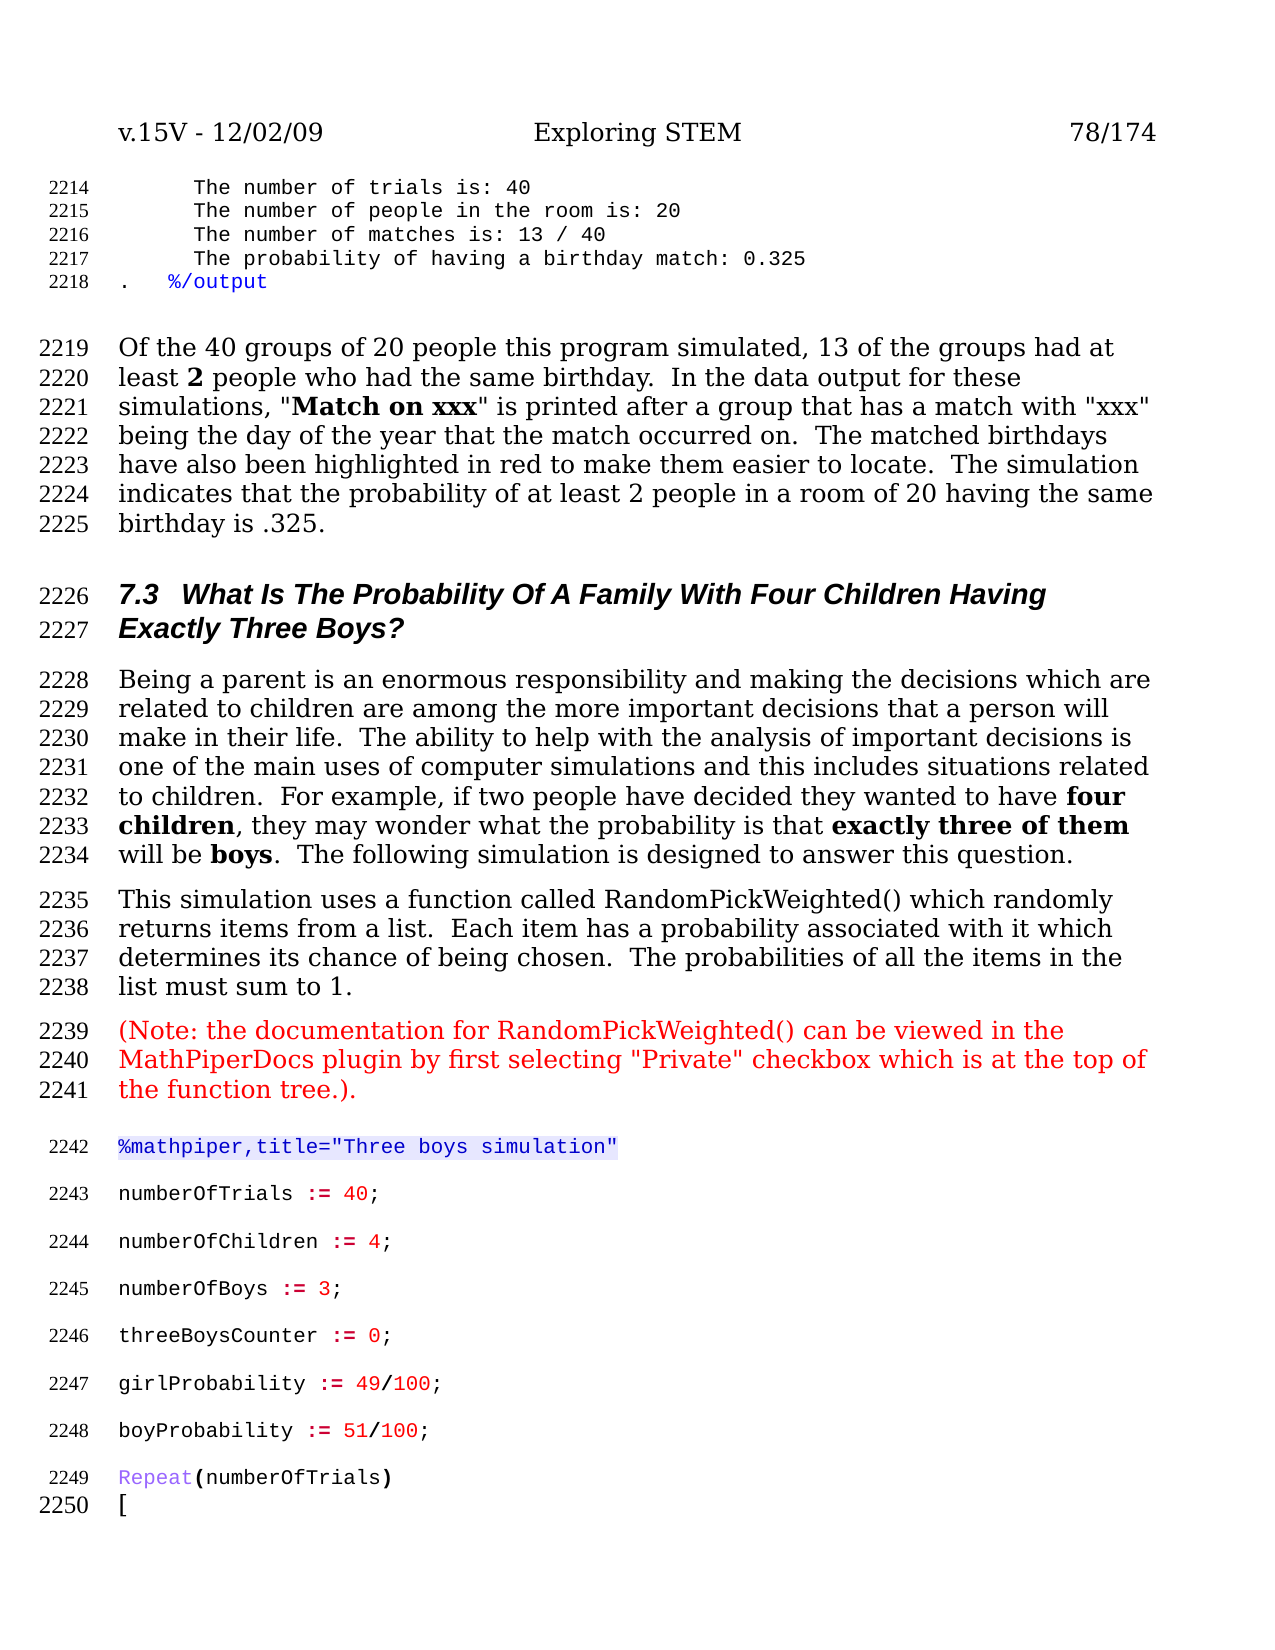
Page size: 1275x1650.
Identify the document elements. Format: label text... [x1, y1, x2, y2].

text [ [118, 1491, 1157, 1520]
text The probability of having a birthday match: 0.325 [118, 248, 1157, 271]
text . %/output [118, 271, 1157, 295]
text numberOfBoys := 3; [118, 1278, 1157, 1302]
text %mathpiper,title="Three boys simulation" [118, 1136, 1157, 1160]
text (Note: the documentation for RandomPickWeighted() can be viewed in the MathPiperDocs plugin by first selecting "Private" checkbox which is at the top of the function tree.). [118, 1017, 1157, 1104]
text The number of trials is: 40 [118, 177, 1157, 200]
text threeBoysCounter := 0; [118, 1325, 1157, 1349]
text The number of people in the room is: 20 [118, 200, 1157, 224]
text boyProbability := 51/100; [118, 1420, 1157, 1443]
text Of the 40 groups of 20 people this program simulated, 13 of the groups had at least 2 people who had the same birthday. In the data output for these simulations, "Match on xxx" is printed after a group that has a match with "xxx" being the day of the year that the match occurred on. The matched birthdays have also been highlighted in red to make them easier to locate. The simulation indicates that the probability of at least 2 people in a room of 20 having the same birthday is .325. [118, 333, 1157, 538]
text Being a parent is an enormous responsibility and making the decisions which are related to children are among the more important decisions that a person will make in their life. The ability to help with the analysis of important decisions is one of the main uses of computer simulations and this includes situations related to children. For example, if two people have decided they wanted to have four children, they may wonder what the probability is that exactly three of them will be boys. The following simulation is designed to answer this question. [118, 665, 1157, 870]
text numberOfChildren := 4; [118, 1231, 1157, 1254]
text This simulation uses a function called RandomPickWeighted() which randomly returns items from a list. Each item has a probability associated with it which determines its chance of being chosen. The probabilities of all the items in the list must sum to 1. [118, 885, 1157, 1002]
text Repeat(numberOfTrials) [118, 1467, 1157, 1491]
text girlProbability := 49/100; [118, 1372, 1157, 1396]
text numberOfTrials := 40; [118, 1183, 1157, 1207]
text The number of matches is: 13 / 40 [118, 224, 1157, 248]
subtitle What Is The Probability Of A Family With Four Children Having Exactly Three Boys? [118, 577, 1157, 644]
